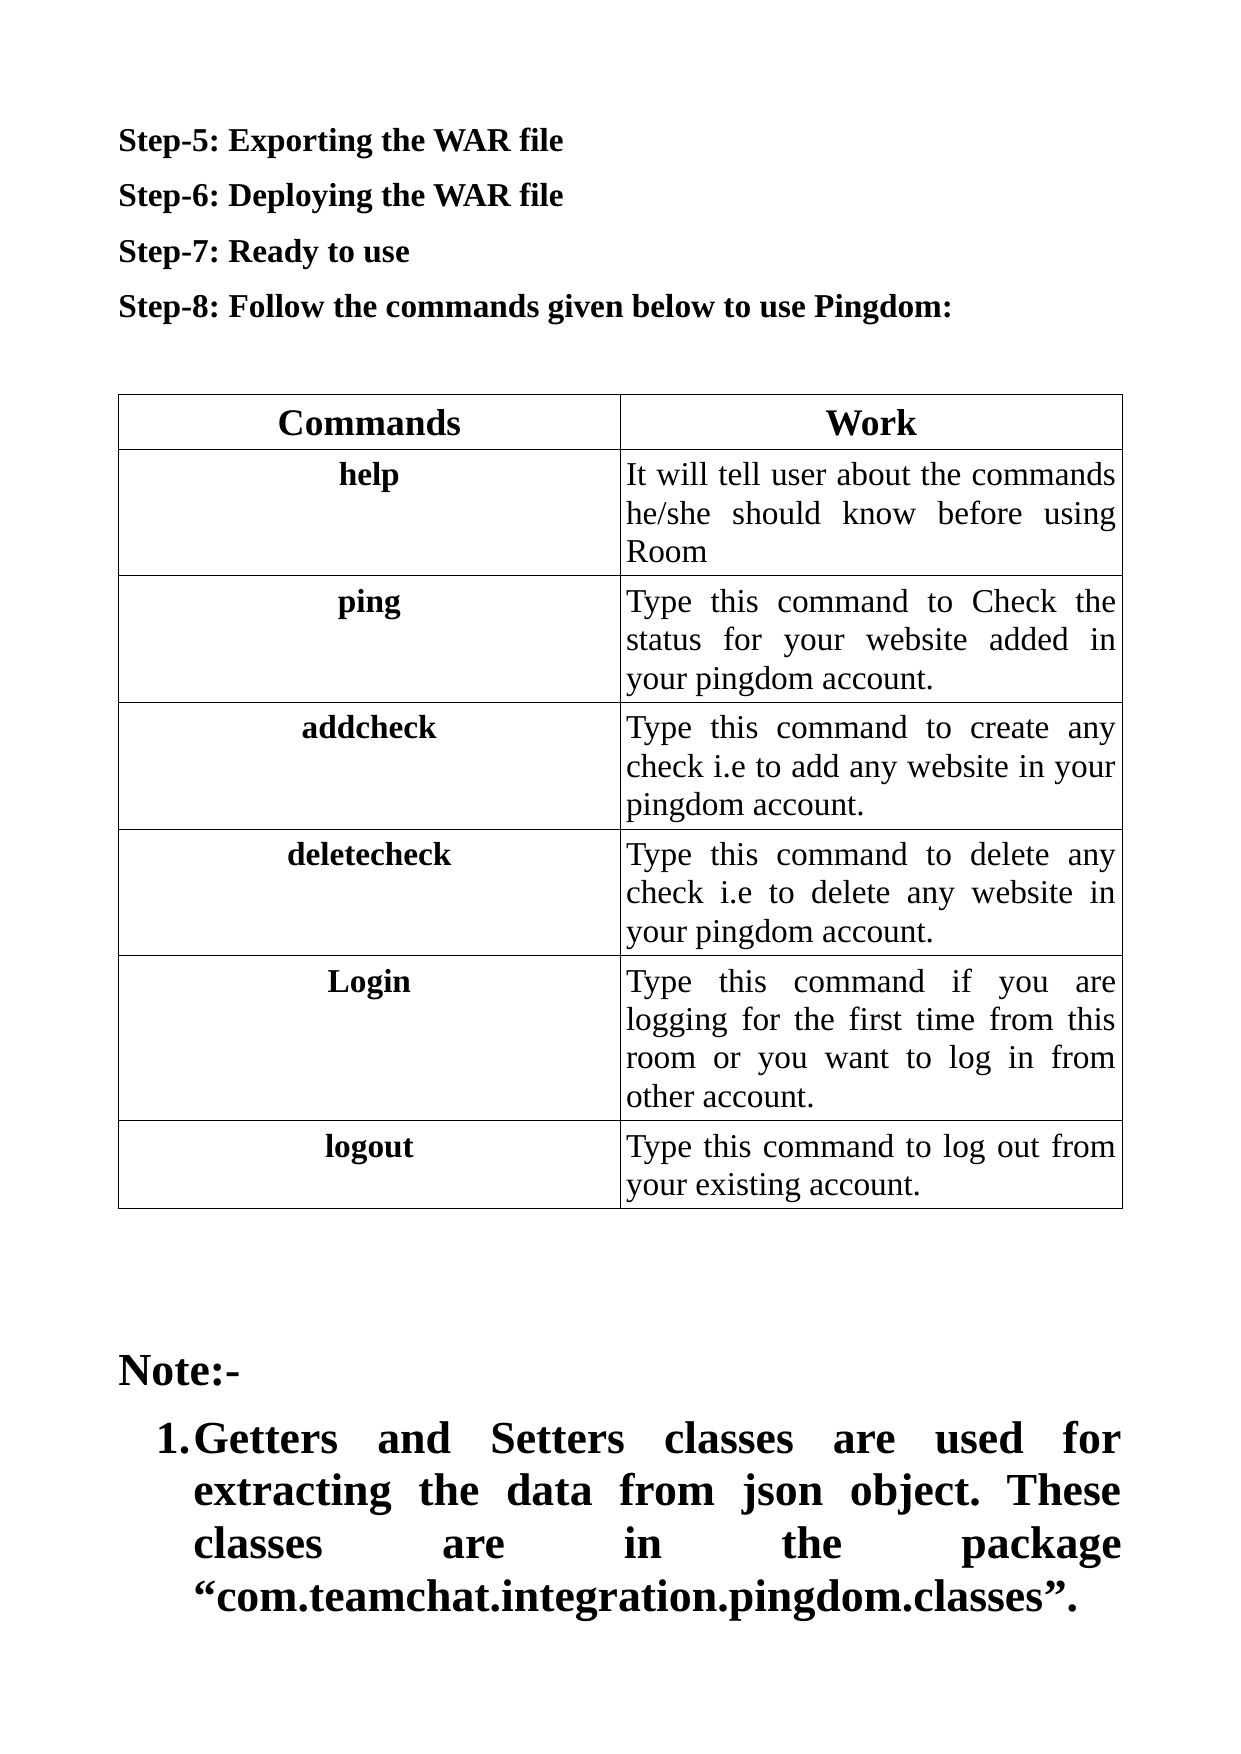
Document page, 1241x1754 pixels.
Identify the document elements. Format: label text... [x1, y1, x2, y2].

text Step-5: Exporting the WAR file [118, 118, 1122, 159]
table_cell help [119, 450, 620, 575]
text Note:- [118, 1343, 1122, 1396]
table_cell deletecheck [119, 830, 620, 955]
table_cell Login [119, 956, 620, 1120]
table_cell It will tell user about the commands he/she should know before using Room [621, 450, 1122, 575]
text Step-6: Deploying the WAR file [118, 173, 1122, 214]
table_cell Type this command to create any check i.e to add any website in your pingdom account. [621, 703, 1122, 828]
table_header Work [621, 395, 1122, 449]
table_cell ping [119, 576, 620, 702]
table_cell Type this command to delete any check i.e to delete any website in your pingdom account. [621, 830, 1122, 955]
table_header Commands [119, 395, 620, 449]
table_cell Type this command if you are logging for the first time from this room or you want to log in from other account. [621, 956, 1122, 1120]
table_cell Type this command to Check the status for your website added in your pingdom account. [621, 576, 1122, 702]
table_cell Type this command to log out from your existing account. [621, 1121, 1122, 1208]
text Step-8: Follow the commands given below to use Pingdom: [118, 284, 1122, 324]
text Step-7: Ready to use [118, 228, 1122, 269]
table_cell addcheck [119, 703, 620, 828]
list Getters and Setters classes are used for extracting the data from json object. These classes are in the package “com.teamchat.integration.pingdom.classes”. [156, 1410, 1122, 1621]
table_cell logout [119, 1121, 620, 1208]
